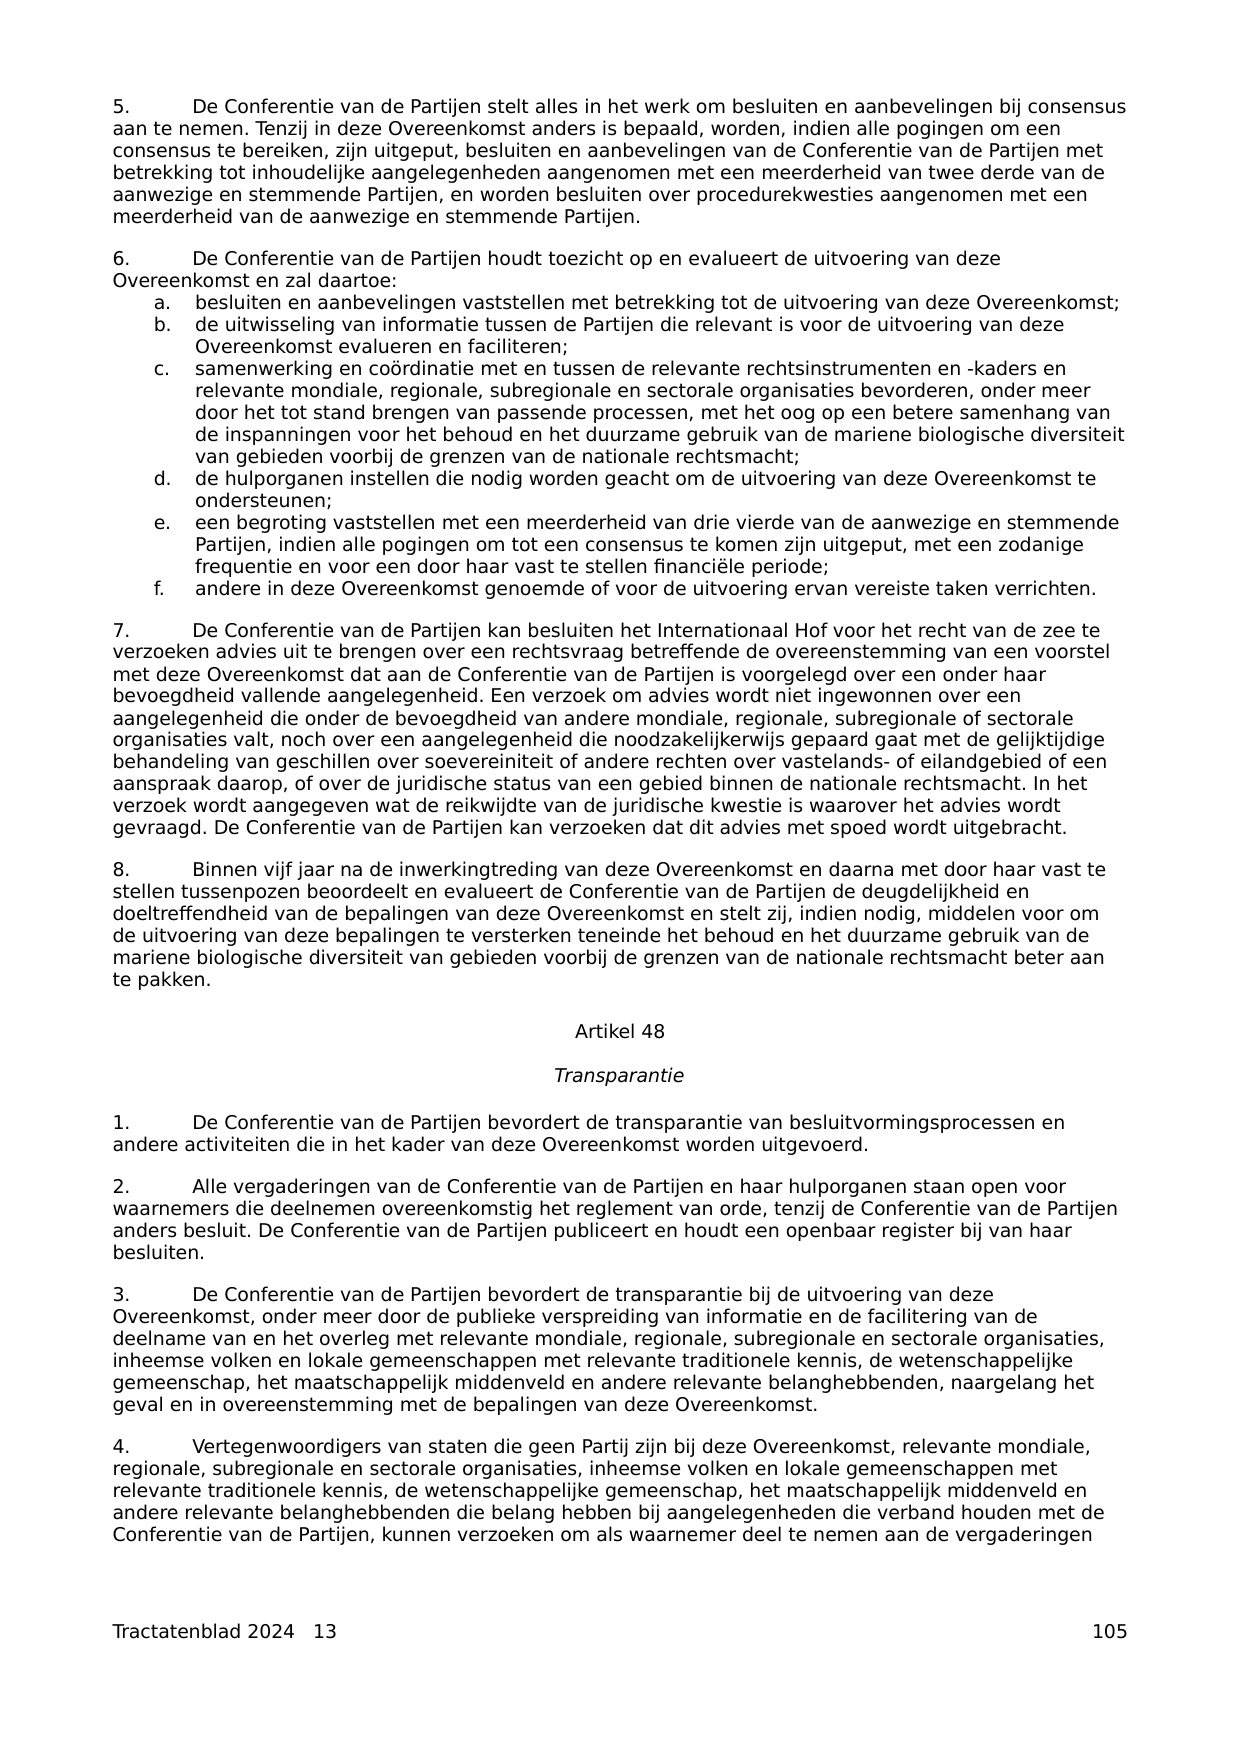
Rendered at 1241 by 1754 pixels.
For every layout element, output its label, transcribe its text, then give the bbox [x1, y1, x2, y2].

text d. de hulporganen instellen die nodig worden geacht om de uitvoering van deze Overeenkomst te ondersteunen; [153, 468, 1128, 512]
text b. de uitwisseling van informatie tussen de Partijen die relevant is voor de uitvoering van deze Overeenkomst evalueren en faciliteren; [153, 314, 1128, 358]
text a. besluiten en aanbevelingen vaststellen met betrekking tot de uitvoering van deze Overeenkomst; [153, 292, 1128, 314]
text e. een begroting vaststellen met een meerderheid van drie vierde van de aanwezige en stemmende Partijen, indien alle pogingen om tot een consensus te komen zijn uitgeput, met een zodanige frequentie en voor een door haar vast te stellen financiële periode; [153, 512, 1128, 577]
text 2. Alle vergaderingen van de Conferentie van de Partijen en haar hulporganen staan open voor waarnemers die deelnemen overeenkomstig het reglement van orde, tenzij de Conferentie van de Partijen anders besluit. De Conferentie van de Partijen publiceert en houdt een openbaar register bij van haar besluiten. [112, 1176, 1128, 1264]
text 4. Vertegenwoordigers van staten die geen Partij zijn bij deze Overeenkomst, relevante mondiale, regionale, subregionale en sectorale organisaties, inheemse volken en lokale gemeenschappen met relevante traditionele kennis, de wetenschappelijke gemeenschap, het maatschappelijk middenveld en andere relevante belanghebbenden die belang hebben bij aangelegenheden die verband houden met de Conferentie van de Partijen, kunnen verzoeken om als waarnemer deel te nemen aan de vergaderingen [112, 1436, 1128, 1546]
subtitle Artikel 48 Transparantie [112, 1021, 1128, 1087]
text 1. De Conferentie van de Partijen bevordert de transparantie van besluitvormingsprocessen en andere activiteiten die in het kader van deze Overeenkomst worden uitgevoerd. [112, 1112, 1128, 1156]
text f. andere in deze Overeenkomst genoemde of voor de uitvoering ervan vereiste taken verrichten. [153, 577, 1128, 599]
text 3. De Conferentie van de Partijen bevordert de transparantie bij de uitvoering van deze Overeenkomst, onder meer door de publieke verspreiding van informatie en de facilitering van de deelname van en het overleg met relevante mondiale, regionale, subregionale en sectorale organisaties, inheemse volken en lokale gemeenschappen met relevante traditionele kennis, de wetenschappelijke gemeenschap, het maatschappelijk middenveld en andere relevante belanghebbenden, naargelang het geval en in overeenstemming met de bepalingen van deze Overeenkomst. [112, 1284, 1128, 1416]
text 6. De Conferentie van de Partijen houdt toezicht op en evalueert de uitvoering van deze Overeenkomst en zal daartoe: [112, 248, 1128, 292]
text 5. De Conferentie van de Partijen stelt alles in het werk om besluiten en aanbevelingen bij consensus aan te nemen. Tenzij in deze Overeenkomst anders is bepaald, worden, indien alle pogingen om een consensus te bereiken, zijn uitgeput, besluiten en aanbevelingen van de Conferentie van de Partijen met betrekking tot inhoudelijke aangelegenheden aangenomen met een meerderheid van twee derde van de aanwezige en stemmende Partijen, en worden besluiten over procedurekwesties aangenomen met een meerderheid van de aanwezige en stemmende Partijen. [112, 96, 1128, 228]
text 8. Binnen vijf jaar na de inwerkingtreding van deze Overeenkomst en daarna met door haar vast te stellen tussenpozen beoordeelt en evalueert de Conferentie van de Partijen de deugdelijkheid en doeltreffendheid van de bepalingen van deze Overeenkomst en stelt zij, indien nodig, middelen voor om de uitvoering van deze bepalingen te versterken teneinde het behoud en het duurzame gebruik van de mariene biologische diversiteit van gebieden voorbij de grenzen van de nationale rechtsmacht beter aan te pakken. [112, 859, 1128, 991]
text 7. De Conferentie van de Partijen kan besluiten het Internationaal Hof voor het recht van de zee te verzoeken advies uit te brengen over een rechtsvraag betreffende de overeenstemming van een voorstel met deze Overeenkomst dat aan de Conferentie van de Partijen is voorgelegd over een onder haar bevoegdheid vallende aangelegenheid. Een verzoek om advies wordt niet ingewonnen over een aangelegenheid die onder de bevoegdheid van andere mondiale, regionale, subregionale of sectorale organisaties valt, noch over een aangelegenheid die noodzakelijkerwijs gepaard gaat met de gelijktijdige behandeling van geschillen over soevereiniteit of andere rechten over vastelands- of eilandgebied of een aanspraak daarop, of over de juridische status van een gebied binnen de nationale rechtsmacht. In het verzoek wordt aangegeven wat de reikwijdte van de juridische kwestie is waarover het advies wordt gevraagd. De Conferentie van de Partijen kan verzoeken dat dit advies met spoed wordt uitgebracht. [112, 619, 1128, 839]
text c. samenwerking en coördinatie met en tussen de relevante rechtsinstrumenten en -kaders en relevante mondiale, regionale, subregionale en sectorale organisaties bevorderen, onder meer door het tot stand brengen van passende processen, met het oog op een betere samenhang van de inspanningen voor het behoud en het duurzame gebruik van de mariene biologische diversiteit van gebieden voorbij de grenzen van de nationale rechtsmacht; [153, 358, 1128, 468]
